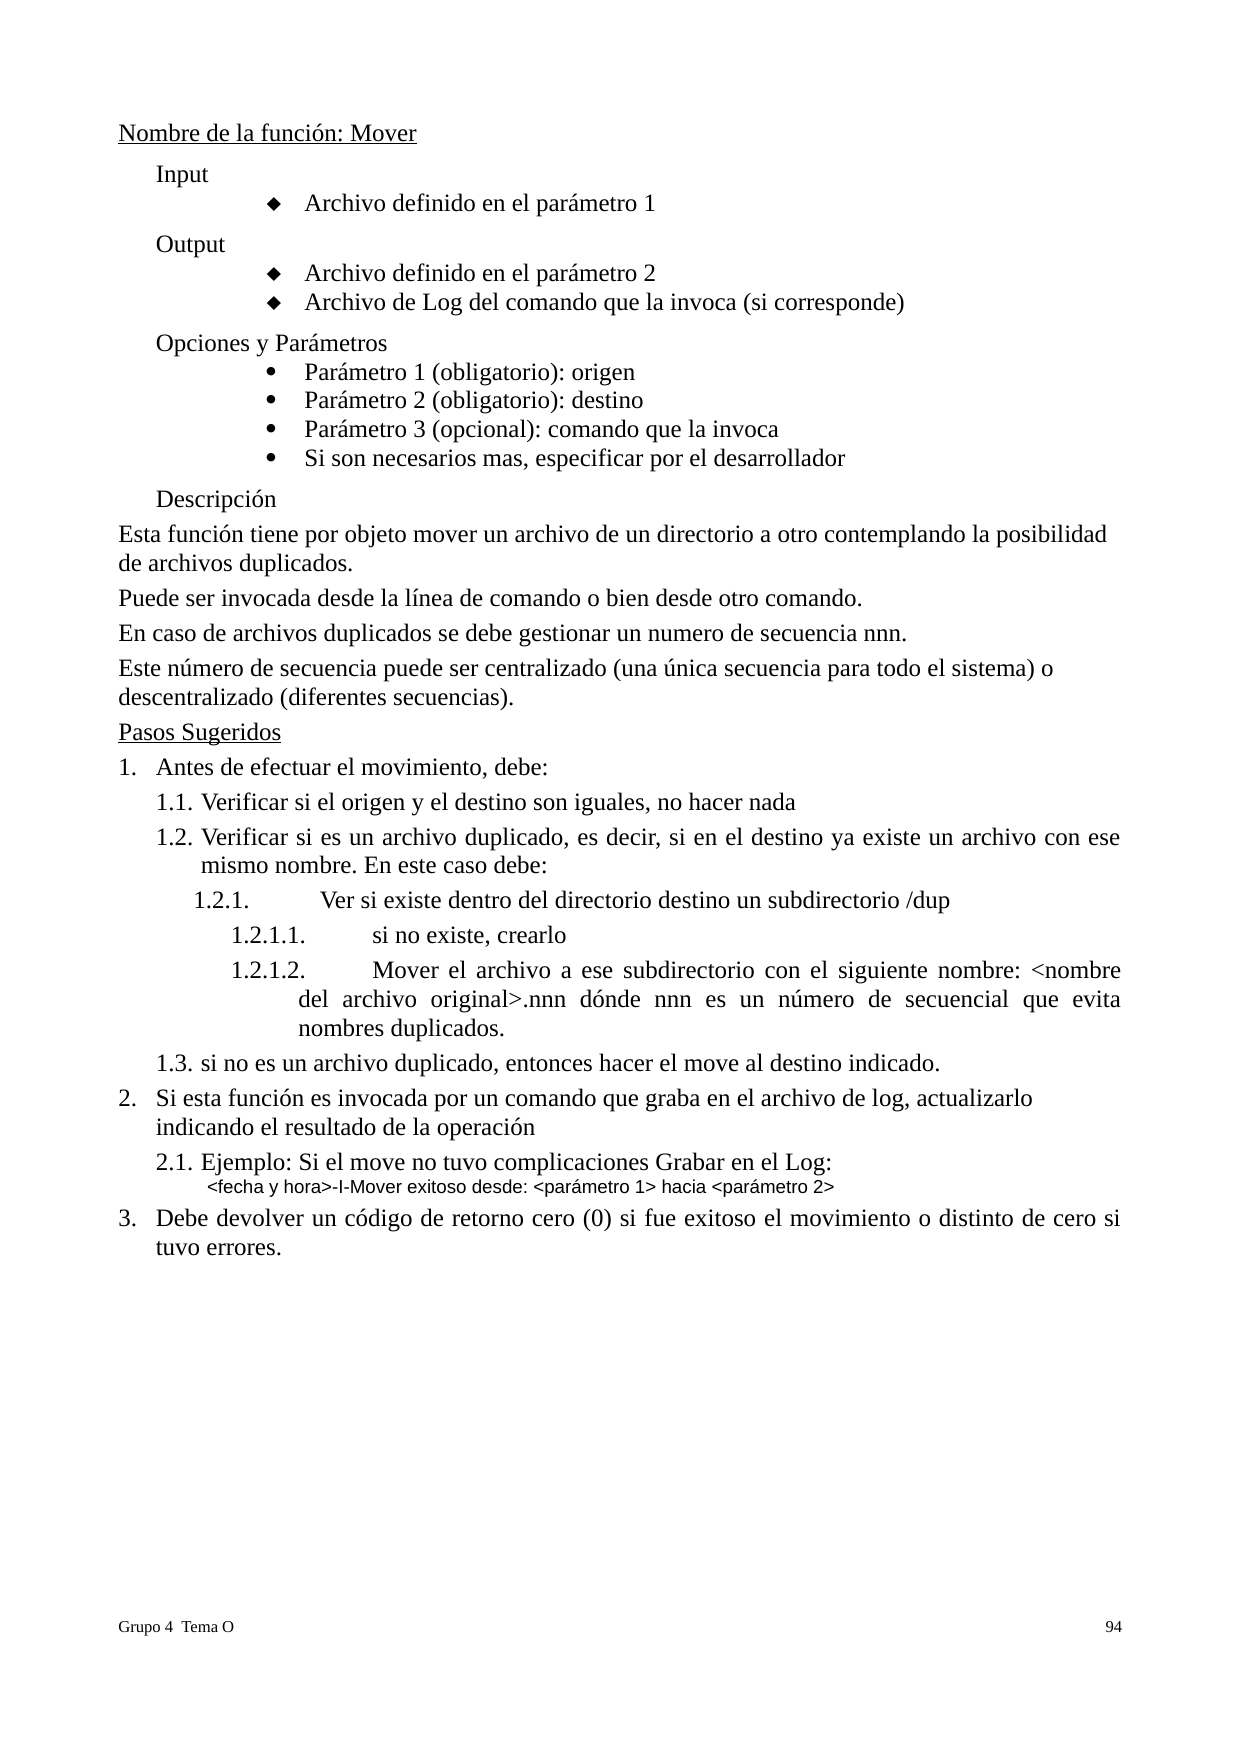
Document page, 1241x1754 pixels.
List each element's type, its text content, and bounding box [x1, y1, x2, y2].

text Nombre de la función: Mover [118, 118, 1122, 147]
list Antes de efectuar el movimiento, debe: [118, 752, 1122, 781]
text Pasos Sugeridos [118, 717, 1122, 746]
list Si son necesarios mas, especificar por el desarrollador [267, 443, 1122, 472]
list Archivo de Log del comando que la invoca (si corresponde) [267, 287, 1122, 316]
text Output [156, 229, 1122, 258]
list Verificar si el origen y el destino son iguales, no hacer nada [156, 787, 1122, 816]
text <fecha y hora>-I-Mover exitoso desde: <parámetro 1> hacia <parámetro 2> [207, 1176, 1122, 1197]
list Debe devolver un código de retorno cero (0) si fue exitoso el movimiento o distinto de cero si tuvo errores. [118, 1203, 1122, 1261]
list Verificar si es un archivo duplicado, es decir, si en el destino ya existe un archivo con ese mismo nombre. En este caso debe: [156, 822, 1122, 879]
list Parámetro 3 (opcional): comando que la invoca [267, 414, 1122, 443]
list Parámetro 2 (obligatorio): destino [267, 386, 1122, 414]
text Este número de secuencia puede ser centralizado (una única secuencia para todo el sistema) o descentralizado (diferentes secuencias). [118, 653, 1122, 711]
list Ver si existe dentro del directorio destino un subdirectorio /dup [193, 886, 1122, 914]
list si no es un archivo duplicado, entonces hacer el move al destino indicado. [156, 1048, 1122, 1077]
list Si esta función es invocada por un comando que graba en el archivo de log, actualizarlo indicando el resultado de la operación [118, 1083, 1122, 1141]
text Opciones y Parámetros [156, 328, 1122, 357]
text En caso de archivos duplicados se debe gestionar un numero de secuencia nnn. [118, 618, 1122, 647]
text Input [156, 159, 1122, 188]
list Archivo definido en el parámetro 1 [267, 188, 1122, 217]
list Archivo definido en el parámetro 2 [267, 258, 1122, 287]
list si no existe, crearlo [231, 921, 1122, 949]
list Parámetro 1 (obligatorio): origen [267, 357, 1122, 386]
list Ejemplo: Si el move no tuvo complicaciones Grabar en el Log: [156, 1147, 1122, 1176]
text Puede ser invocada desde la línea de comando o bien desde otro comando. [118, 583, 1122, 612]
list Mover el archivo a ese subdirectorio con el siguiente nombre: <nombre del archivo original>.nnn dónde nnn es un número de secuencial que evita nombres duplicados. [231, 956, 1122, 1042]
text Descripción [156, 484, 1122, 513]
text Esta función tiene por objeto mover un archivo de un directorio a otro contemplando la posibilidad de archivos duplicados. [118, 519, 1122, 577]
